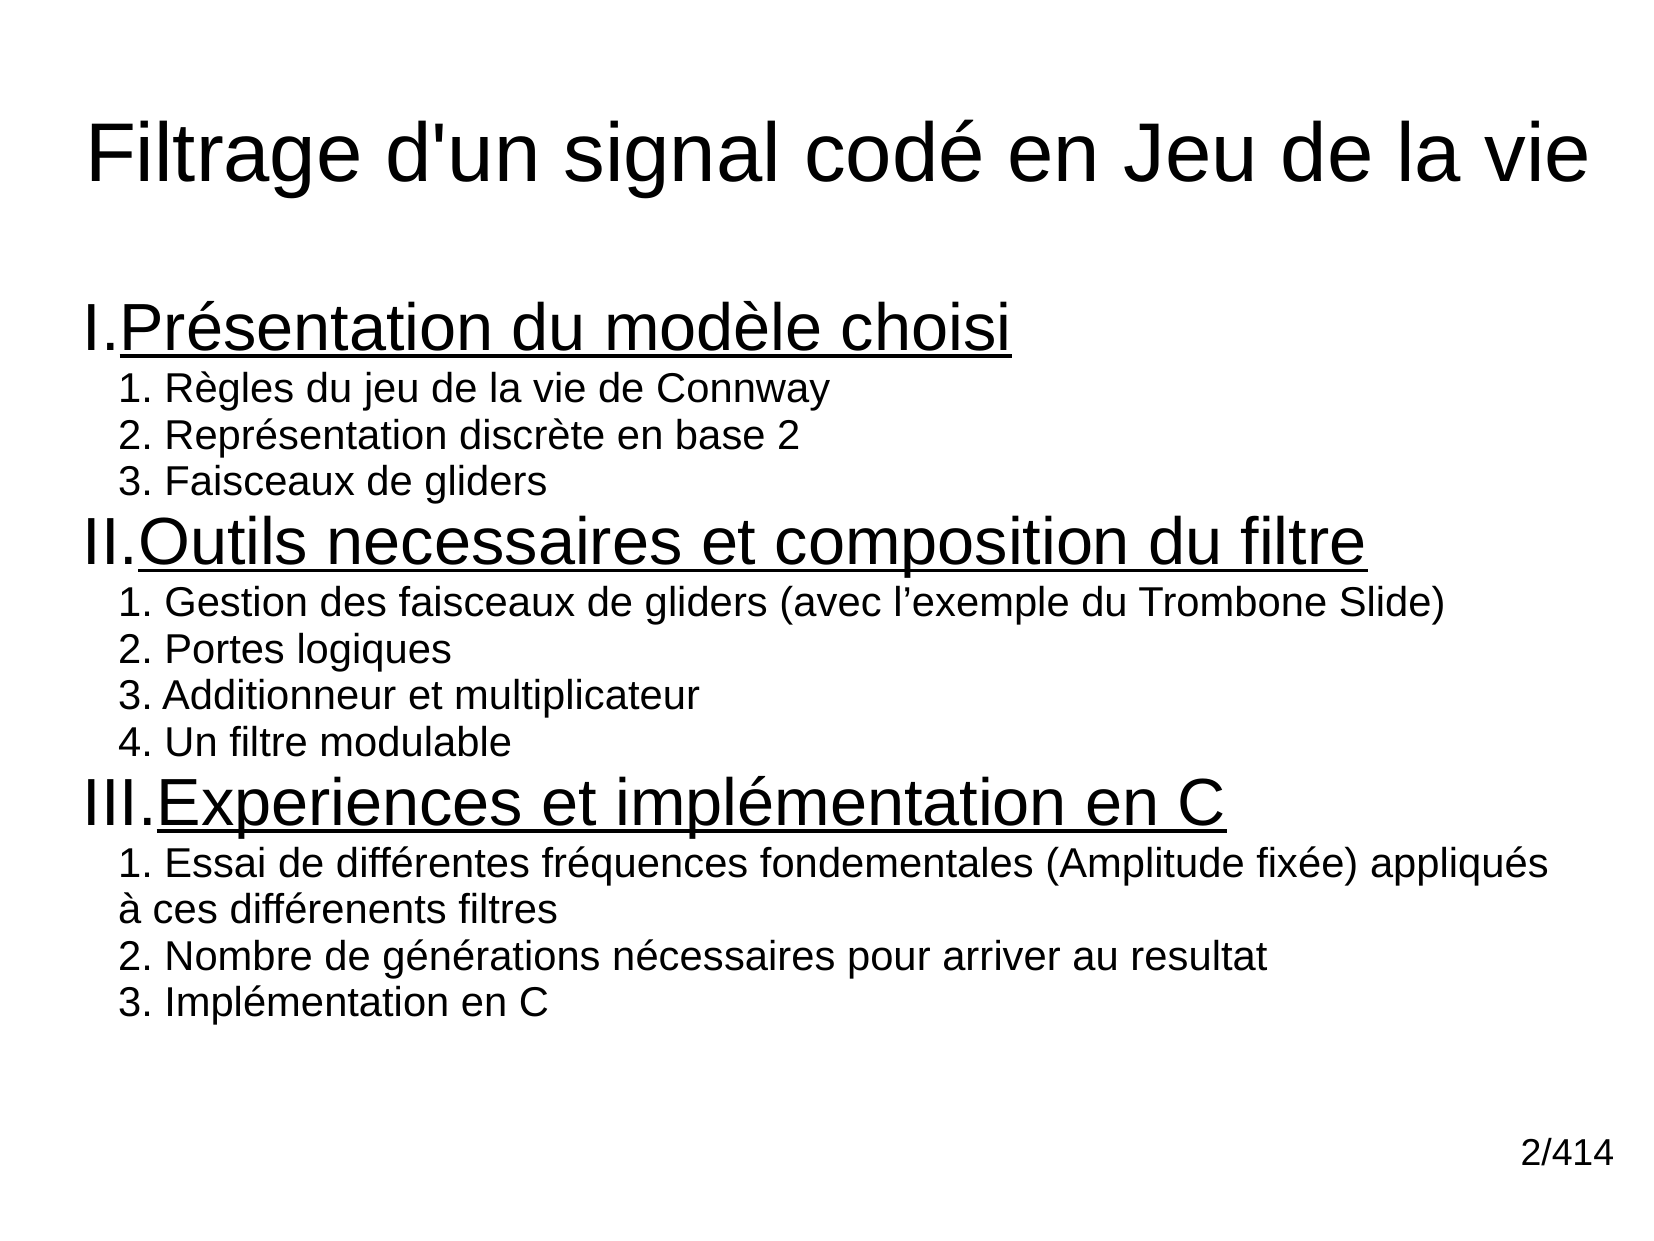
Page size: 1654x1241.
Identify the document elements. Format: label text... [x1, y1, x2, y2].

subtitle Présentation du modèle choisi 1. Règles du jeu de la vie de Connway 2. Représentation discrète en base 2 3. Faisceaux de gliders Outils necessaires et composition du filtre 1. Gestion des faisceaux de gliders (avec l’exemple du Trombone Slide) 2. Portes logiques 3. Additionneur et multiplicateur 4. Un filtre modulable Experiences et implémentation en C 1. Essai de différentes fréquences fondementales (Amplitude fixée) appliqués à ces différenents filtres 2. Nombre de générations nécessaires pour arriver au resultat 3. Implémentation en C [82, 290, 1571, 1026]
text_box <number>/414 [1505, 1124, 1654, 1182]
title Filtrage d'un signal codé en Jeu de la vie [82, 49, 1595, 257]
